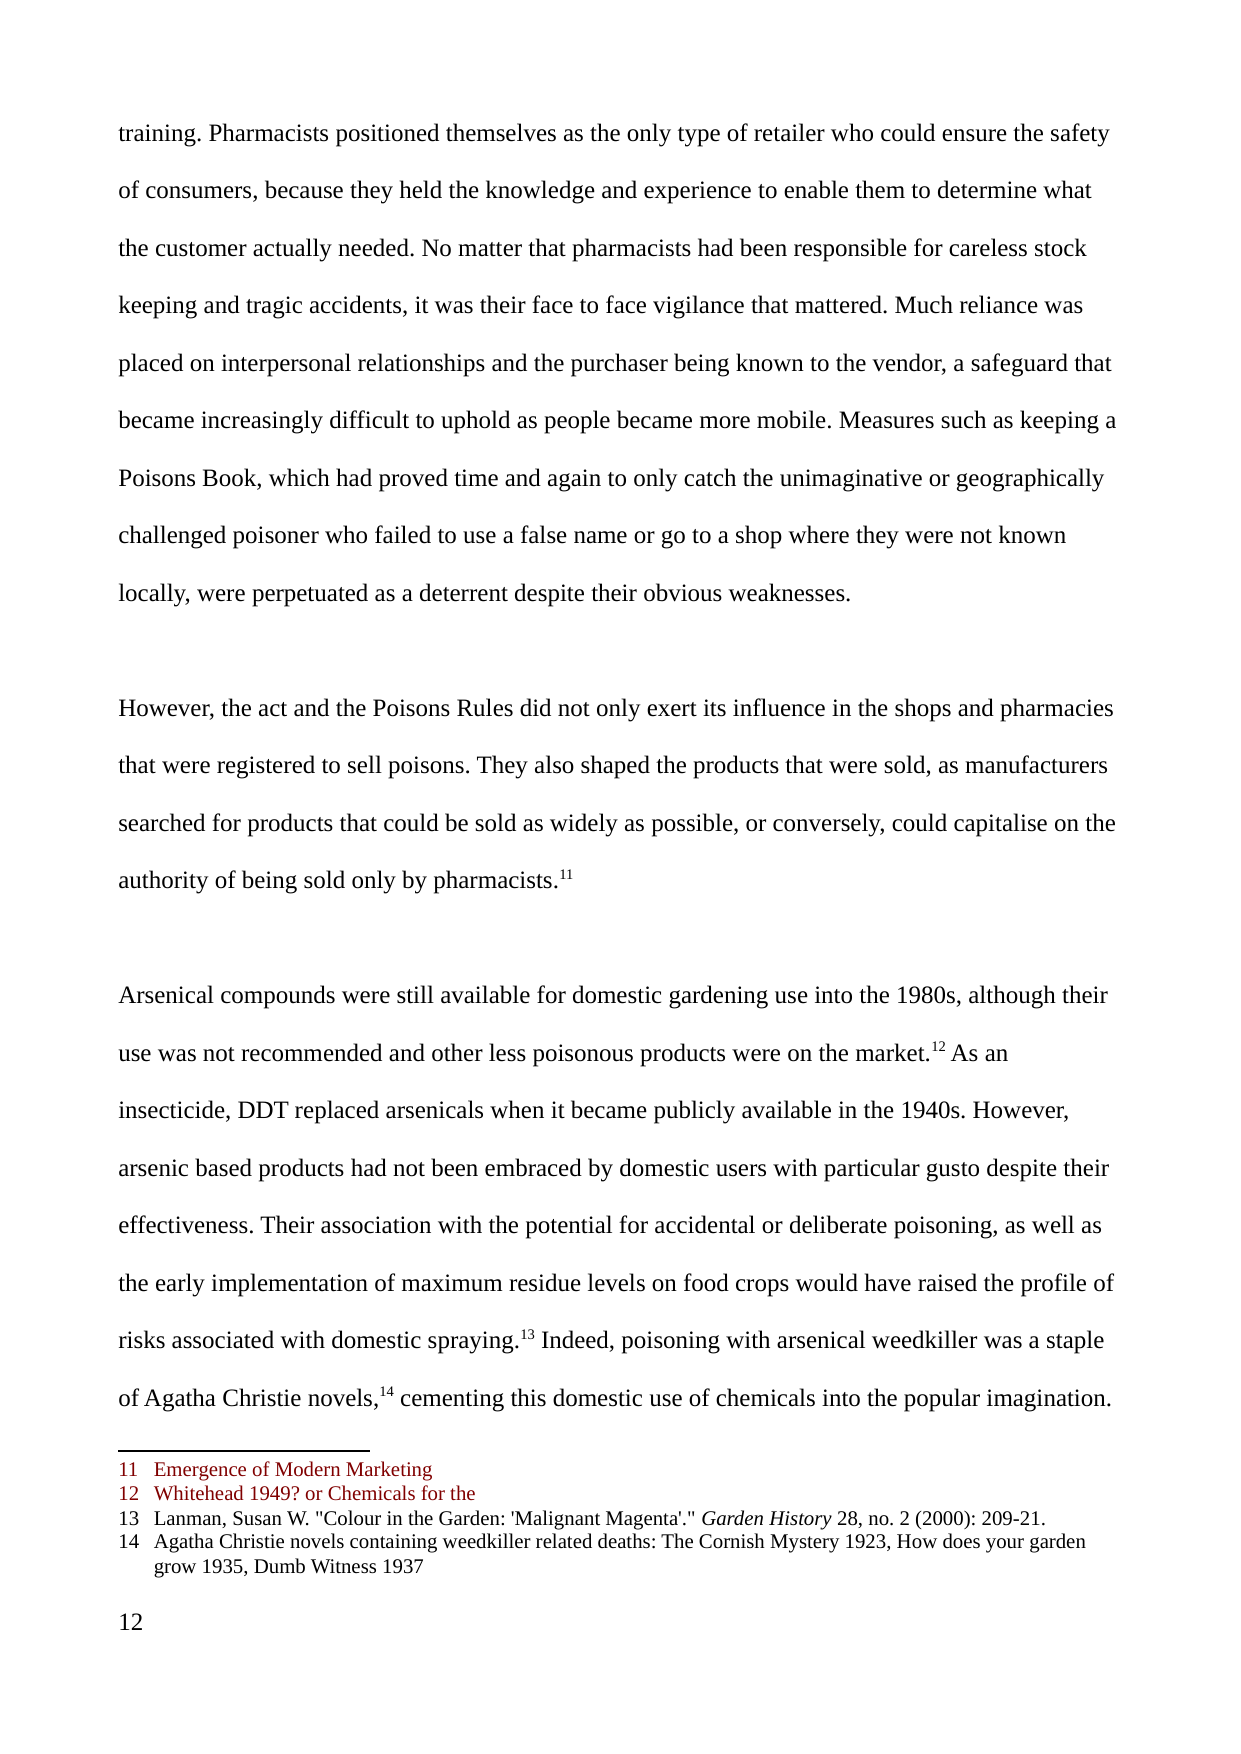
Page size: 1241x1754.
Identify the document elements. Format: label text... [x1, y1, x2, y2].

text Emergence of Modern Marketing [118, 1457, 1122, 1481]
text Lanman, Susan W. "Colour in the Garden: 'Malignant Magenta'." Garden History 28, no. 2 (2000): 209-21. [118, 1505, 1122, 1529]
text Agatha Christie novels containing weedkiller related deaths: The Cornish Mystery 1923, How does your garden grow 1935, Dumb Witness 1937 [118, 1529, 1122, 1578]
text Arsenical compounds were still available for domestic gardening use into the 1980s, although their use was not recommended and other less poisonous products were on the market. As an insecticide, DDT replaced arsenicals when it became publicly available in the 1940s. However, arsenic based products had not been embraced by domestic users with particular gusto despite their effectiveness. Their association with the potential for accidental or deliberate poisoning, as well as the early implementation of maximum residue levels on food crops would have raised the profile of risks associated with domestic spraying. Indeed, poisoning with arsenical weedkiller was a staple of Agatha Christie novels, cementing this domestic use of chemicals into the popular imagination. [118, 981, 1122, 1412]
text Whitehead 1949? or Chemicals for the [118, 1481, 1122, 1505]
text However, the act and the Poisons Rules did not only exert its influence in the shops and pharmacies that were registered to sell poisons. They also shaped the products that were sold, as manufacturers searched for products that could be sold as widely as possible, or conversely, could capitalise on the authority of being sold only by pharmacists. [118, 693, 1122, 894]
text training. Pharmacists positioned themselves as the only type of retailer who could ensure the safety of consumers, because they held the knowledge and experience to enable them to determine what the customer actually needed. No matter that pharmacists had been responsible for careless stock keeping and tragic accidents, it was their face to face vigilance that mattered. Much reliance was placed on interpersonal relationships and the purchaser being known to the vendor, a safeguard that became increasingly difficult to uphold as people became more mobile. Measures such as keeping a Poisons Book, which had proved time and again to only catch the unimaginative or geographically challenged poisoner who failed to use a false name or go to a shop where they were not known locally, were perpetuated as a deterrent despite their obvious weaknesses. [118, 118, 1122, 607]
